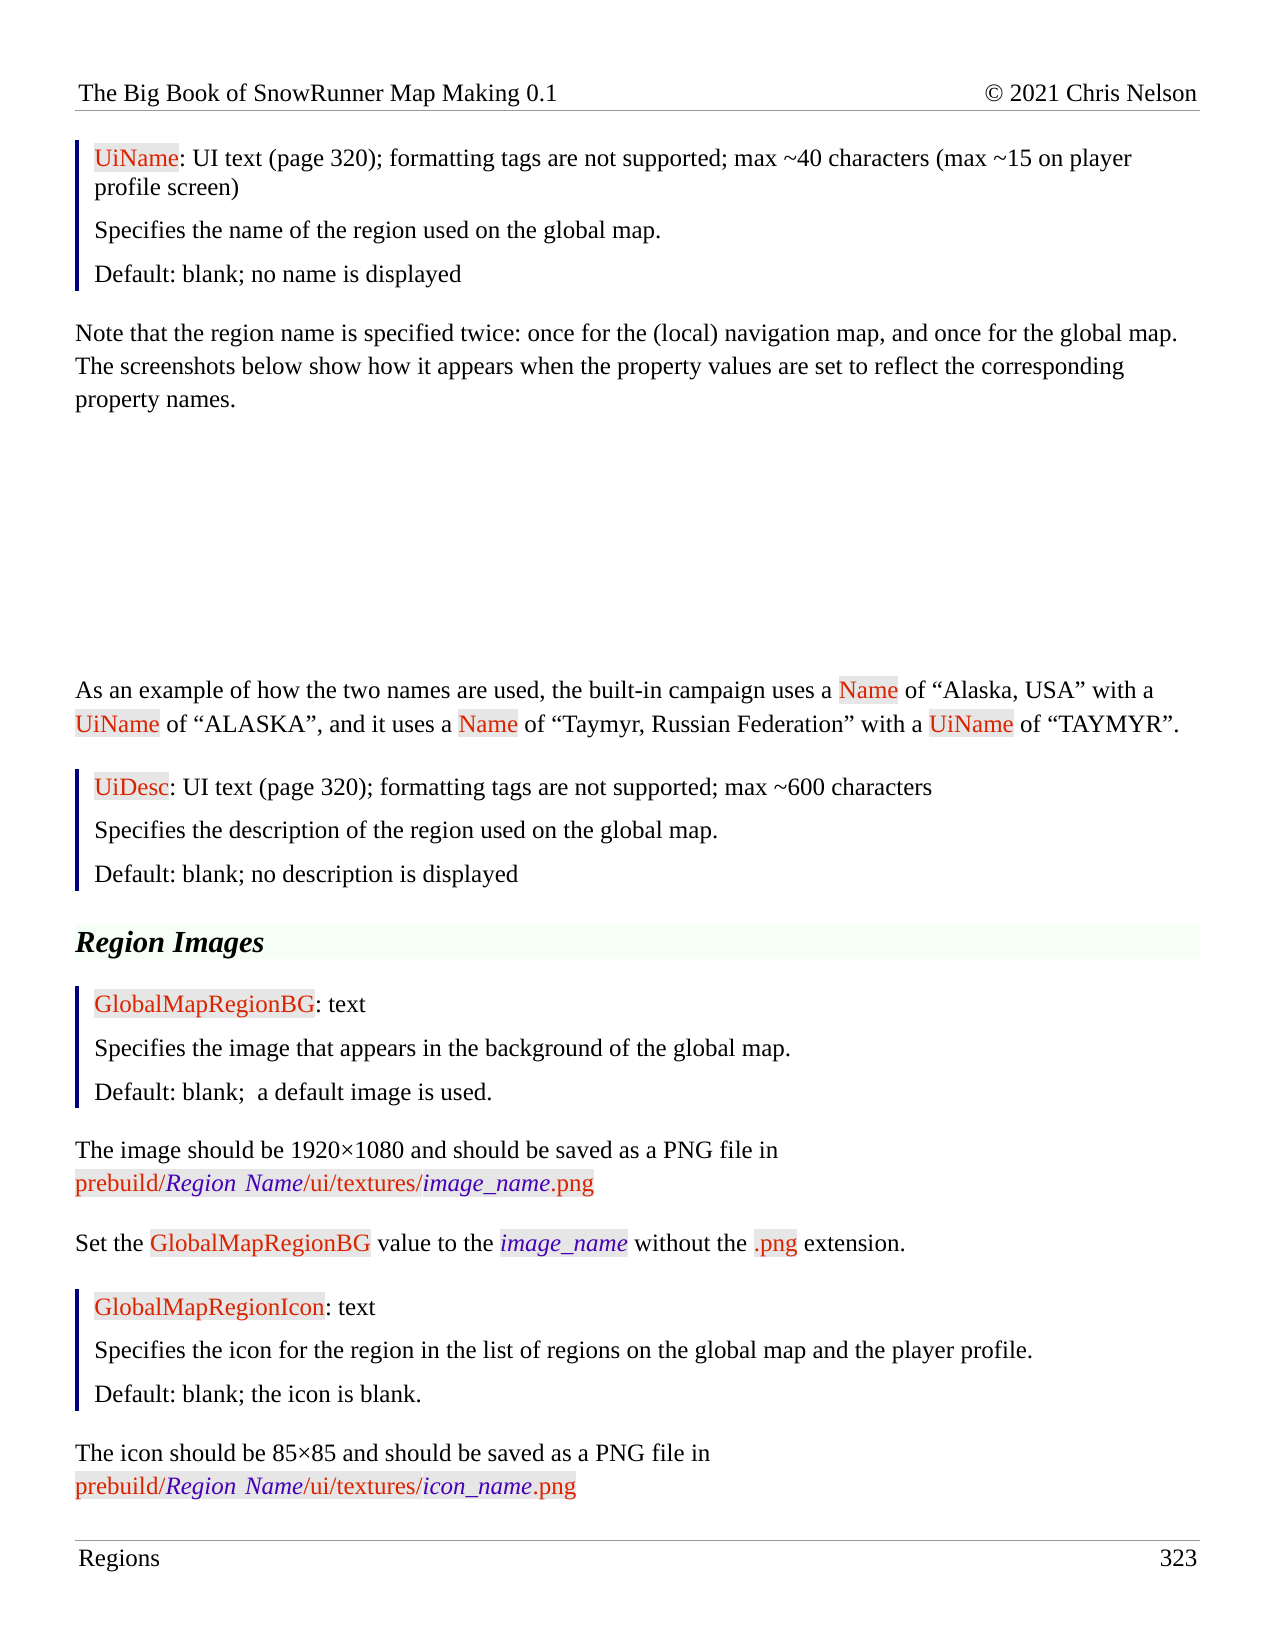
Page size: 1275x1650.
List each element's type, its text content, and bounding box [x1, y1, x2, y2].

text Note that the region name is specified twice: once for the (local) navigation map, and once for the global map. The screenshots below show how it appears when the property values are set to reflect the corresponding property names. [75, 318, 1200, 413]
text Specifies the icon for the region in the list of regions on the global map and the player profile. [79, 1332, 1200, 1364]
text Specifies the name of the region used on the global map. [79, 212, 1200, 244]
text UiDesc: UI text (page 320); formatting tags are not supported; max ~600 characters [79, 769, 1200, 800]
text Specifies the description of the region used on the global map. [79, 812, 1200, 844]
text GlobalMapRegionBG: text [79, 986, 1200, 1018]
text GlobalMapRegionIcon: text [75, 1288, 1200, 1320]
text The icon should be 85×85 and should be saved as a PNG file in prebuild/Region Name/ui/textures/icon_name.png [75, 1438, 1200, 1499]
text As an example of how the two names are used, the built-in campaign uses a Name of “Alaska, USA” with a UiName of “ALASKA”, and it uses a Name of “Taymyr, Russian Federation” with a UiName of “TAYMYR”. [75, 676, 1200, 737]
text The image should be 1920×1080 and should be saved as a PNG file in prebuild/Region Name/ui/textures/image_name.png [75, 1136, 1200, 1197]
text Default: blank; no description is displayed [79, 856, 1200, 891]
text UiName: UI text (page 320); formatting tags are not supported; max ~40 characters (max ~15 on player profile screen) [79, 140, 1200, 200]
text Default: blank; no name is displayed [79, 256, 1200, 291]
text Default: blank; a default image is used. [79, 1074, 1200, 1108]
subtitle Region Images [75, 924, 1200, 959]
text Default: blank; the icon is blank. [79, 1376, 1200, 1411]
text Set the GlobalMapRegionBG value to the image_name without the .png extension. [75, 1228, 1200, 1257]
text Specifies the image that appears in the background of the global map. [79, 1030, 1200, 1062]
